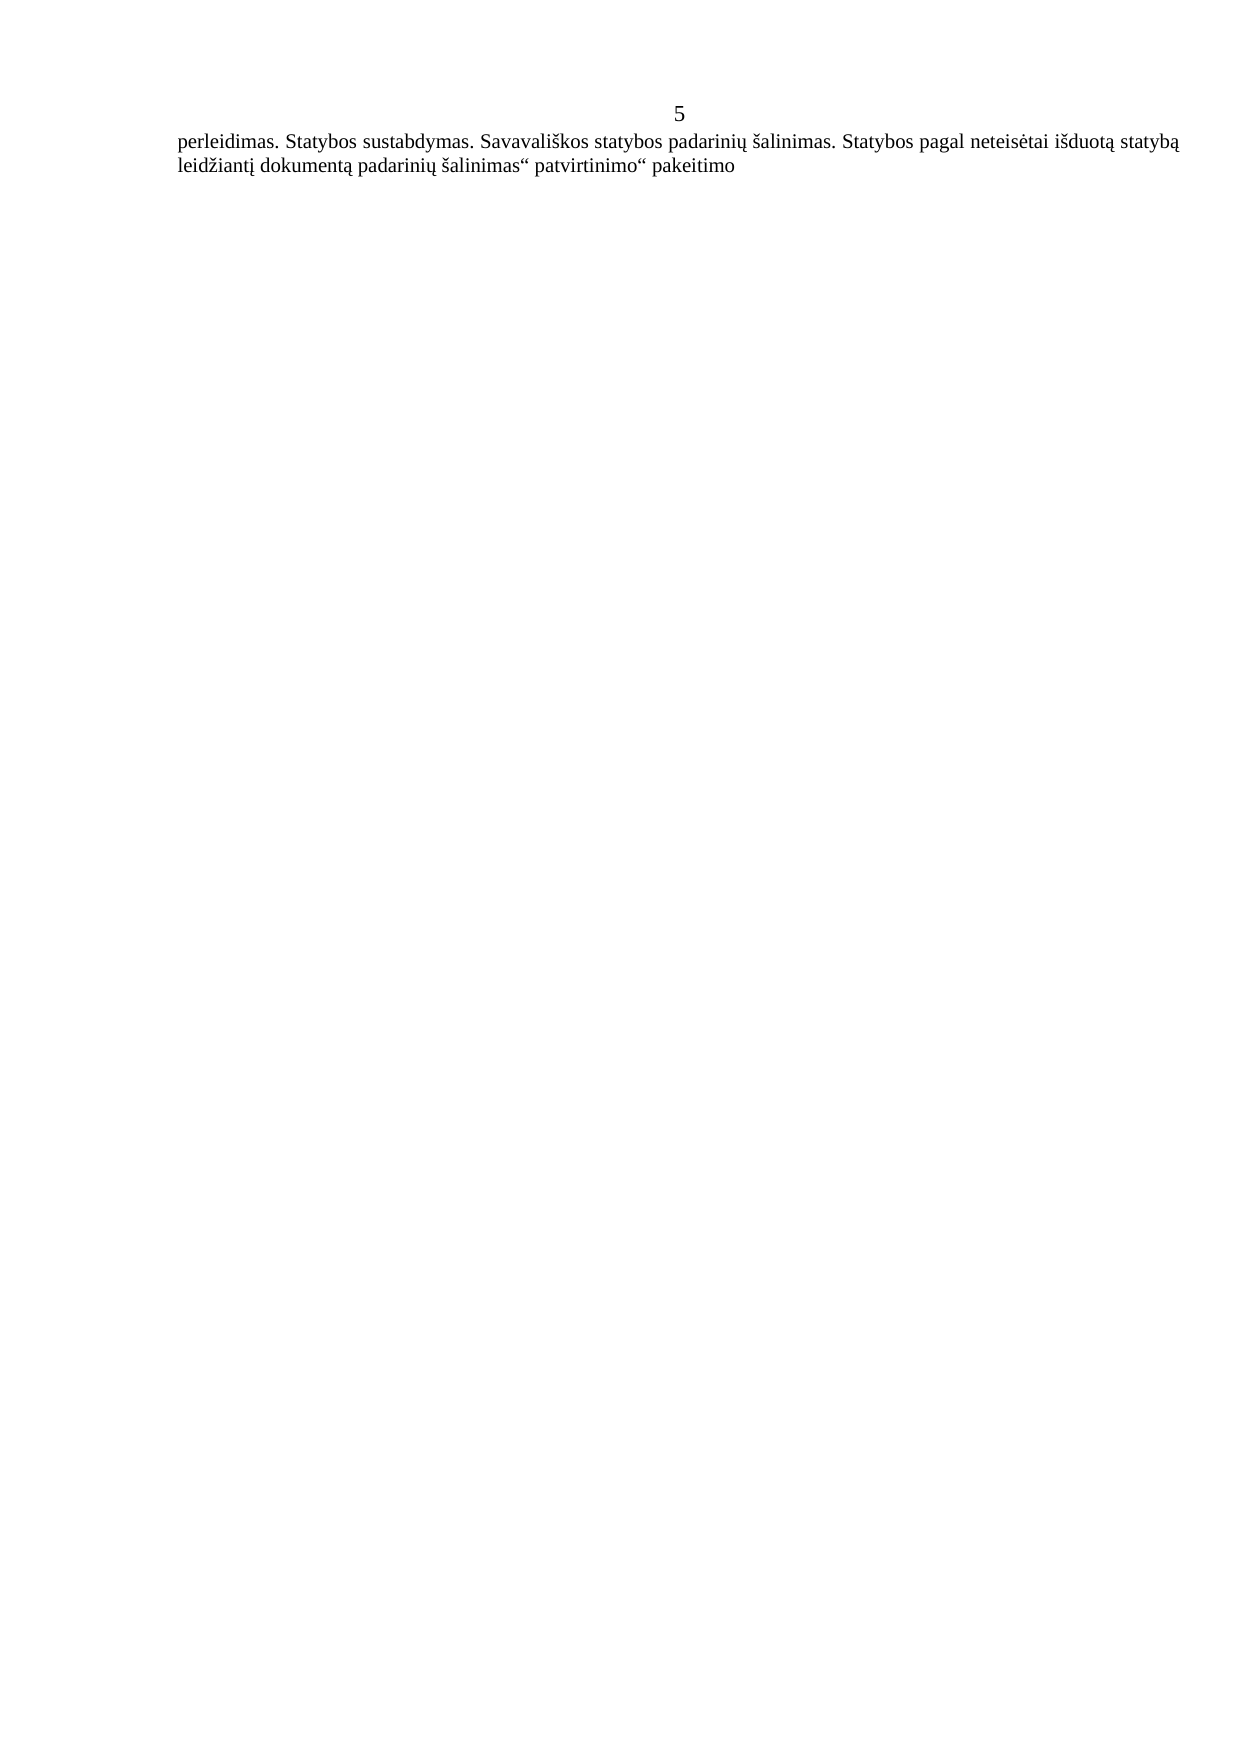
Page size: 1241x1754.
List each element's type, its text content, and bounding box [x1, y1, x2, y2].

text perleidimas. Statybos sustabdymas. Savavališkos statybos padarinių šalinimas. Statybos pagal neteisėtai išduotą statybą leidžiantį dokumentą padarinių šalinimas“ patvirtinimo“ pakeitimo [177, 129, 1181, 177]
